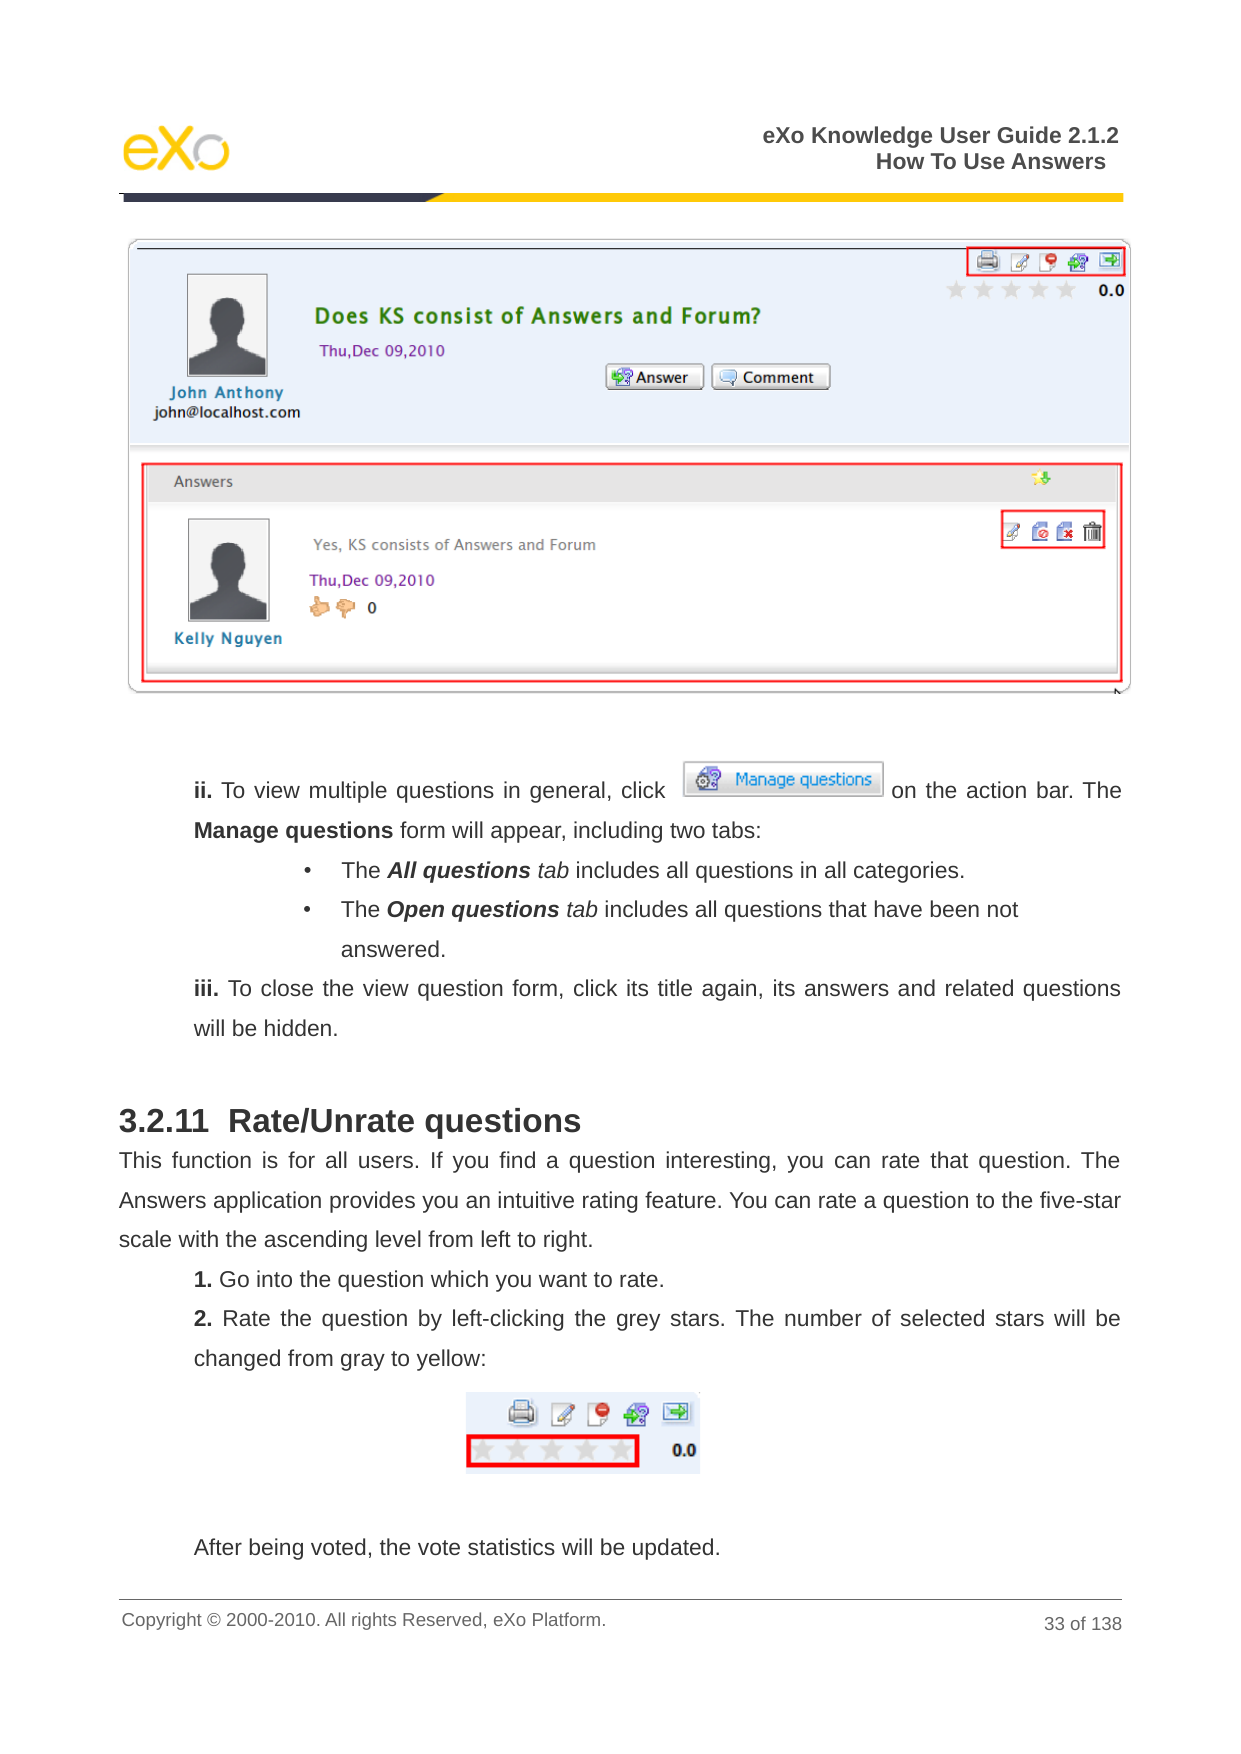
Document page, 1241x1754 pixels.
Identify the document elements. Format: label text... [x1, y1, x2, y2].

list The All questions tab includes all questions in all categories. [304, 857, 1122, 883]
picture [465, 1392, 701, 1474]
text This function is for all users. If you find a question interesting, you can rate that question. The Answers application provides you an intuitive rating feature. You can rate a question to the five-star scale with the ascending level from left to right. [118, 1147, 1122, 1252]
picture [123, 193, 1124, 202]
list The Open questions tab includes all questions that have been not answered. [303, 896, 1122, 962]
picture [682, 760, 884, 797]
list iii. To close the view question form, click its title again, its answers and related questions will be hidden. [156, 975, 1122, 1041]
list After being voted, the vote statistics will be updated. [156, 1534, 1122, 1561]
subtitle Rate/Unrate questions [118, 1101, 1122, 1140]
list ii. To view multiple questions in general, click on the action bar. The Manage questions form will appear, including two tabs: [156, 753, 1122, 844]
list 1. Go into the question which you want to rate. [156, 1266, 1122, 1292]
picture [127, 238, 1132, 694]
picture [123, 125, 230, 171]
list 2. Rate the question by left-clicking the grey stars. The number of selected stars will be changed from gray to yellow: [156, 1305, 1122, 1371]
